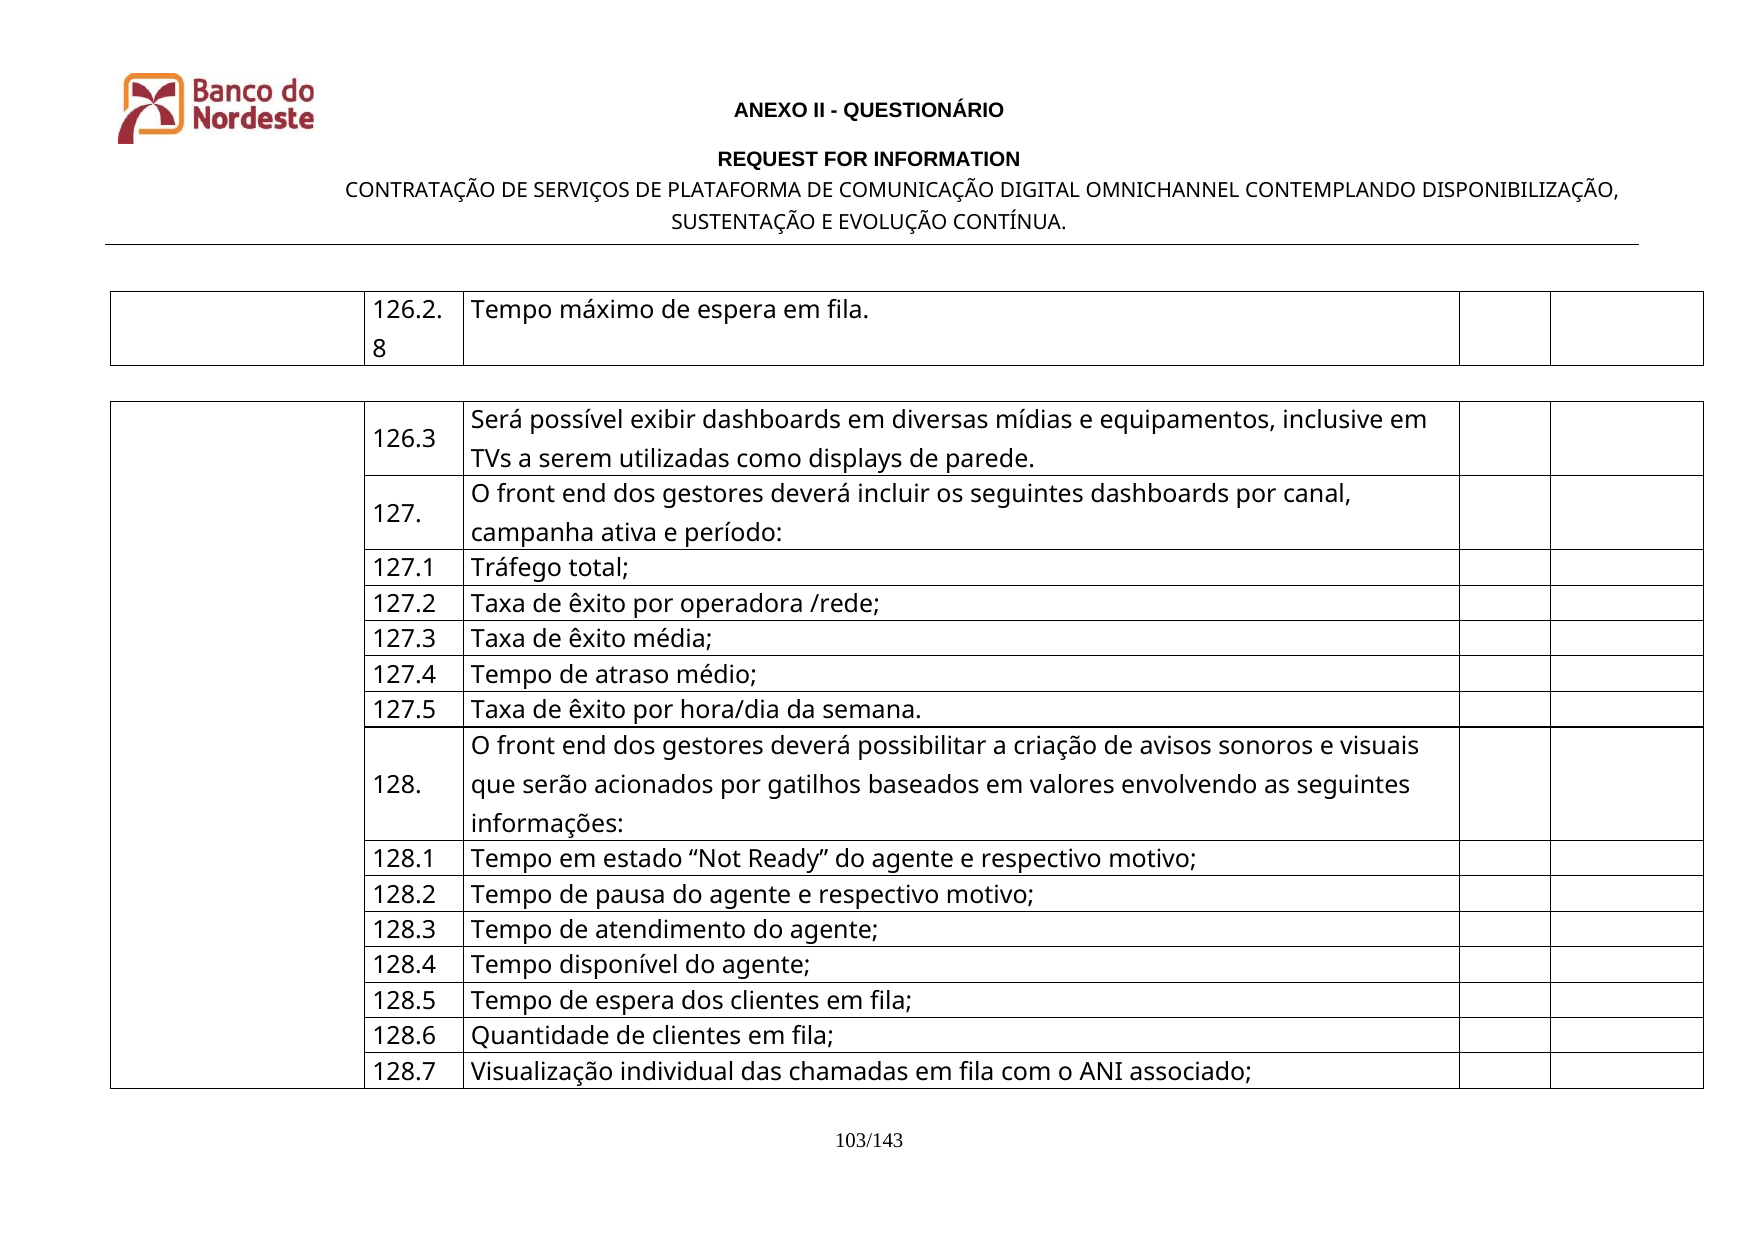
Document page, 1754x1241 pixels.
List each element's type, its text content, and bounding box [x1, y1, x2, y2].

table_cell 128.1 [365, 841, 463, 875]
table_cell [1551, 621, 1703, 655]
table_cell [1551, 692, 1703, 726]
table_header [111, 402, 364, 1088]
table_cell [1551, 656, 1703, 691]
table_cell [1551, 586, 1703, 620]
table_cell [1460, 1018, 1550, 1052]
table_cell Taxa de êxito por hora/dia da semana. [464, 692, 1459, 726]
table_cell [1460, 1053, 1550, 1088]
table_cell Tempo de pausa do agente e respectivo motivo; [464, 876, 1459, 911]
table_cell [1460, 621, 1550, 655]
table_cell [1460, 947, 1550, 982]
table_cell Tempo de espera dos clientes em fila; [464, 983, 1459, 1017]
table_cell [1551, 1053, 1703, 1088]
table_cell [1460, 876, 1550, 911]
table_cell 128.2 [365, 876, 463, 911]
table_cell [1551, 1018, 1703, 1052]
table_cell 127. [365, 476, 463, 549]
table_cell 126.2.8 [365, 292, 463, 365]
table_cell [1551, 728, 1703, 840]
table_cell 128.6 [365, 1018, 463, 1052]
table_cell Tempo de atraso médio; [464, 656, 1459, 691]
table_cell 128.4 [365, 947, 463, 982]
table_cell Tempo de atendimento do agente; [464, 912, 1459, 946]
table_cell [1460, 728, 1550, 840]
table_cell Tempo em estado “Not Ready” do agente e respectivo motivo; [464, 841, 1459, 875]
table_cell O front end dos gestores deverá possibilitar a criação de avisos sonoros e visuais que serão acionados por gatilhos baseados em valores envolvendo as seguintes informações: [464, 728, 1459, 840]
table_cell 128.5 [365, 983, 463, 1017]
table_cell 128. [365, 728, 463, 840]
table_cell 127.3 [365, 621, 463, 655]
table_cell [1460, 476, 1550, 549]
table_cell [1460, 692, 1550, 726]
table_cell [1551, 292, 1703, 365]
table_cell 127.1 [365, 550, 463, 584]
table_cell Tempo máximo de espera em fila. [464, 292, 1459, 365]
table_cell [1460, 912, 1550, 946]
table_cell Visualização individual das chamadas em fila com o ANI associado; [464, 1053, 1459, 1088]
table_cell Tráfego total; [464, 550, 1459, 584]
table_cell [1551, 876, 1703, 911]
table_cell Tempo disponível do agente; [464, 947, 1459, 982]
table_cell Taxa de êxito por operadora /rede; [464, 586, 1459, 620]
table_header [1551, 402, 1703, 475]
table_cell [1460, 983, 1550, 1017]
table_cell [1460, 550, 1550, 584]
table_header [1460, 402, 1550, 475]
table_cell [1551, 983, 1703, 1017]
table_cell 128.3 [365, 912, 463, 946]
table_cell 127.4 [365, 656, 463, 691]
table_cell [1460, 292, 1550, 365]
table_cell 127.2 [365, 586, 463, 620]
table_cell [1551, 841, 1703, 875]
table_cell [1551, 912, 1703, 946]
table_header 126.3 [365, 402, 463, 475]
table_cell O front end dos gestores deverá incluir os seguintes dashboards por canal, campanha ativa e período: [464, 476, 1459, 549]
table_cell [1551, 476, 1703, 549]
table_header Será possível exibir dashboards em diversas mídias e equipamentos, inclusive em TVs a serem utilizadas como displays de parede. [464, 402, 1459, 475]
table_cell [1460, 656, 1550, 691]
table_cell [1551, 550, 1703, 584]
table_cell 128.7 [365, 1053, 463, 1088]
table_cell Quantidade de clientes em fila; [464, 1018, 1459, 1052]
table_cell Taxa de êxito média; [464, 621, 1459, 655]
table_header [111, 292, 364, 365]
table_cell [1551, 947, 1703, 982]
table_cell 127.5 [365, 692, 463, 726]
table_cell [1460, 586, 1550, 620]
table_cell [1460, 841, 1550, 875]
picture [118, 73, 314, 144]
